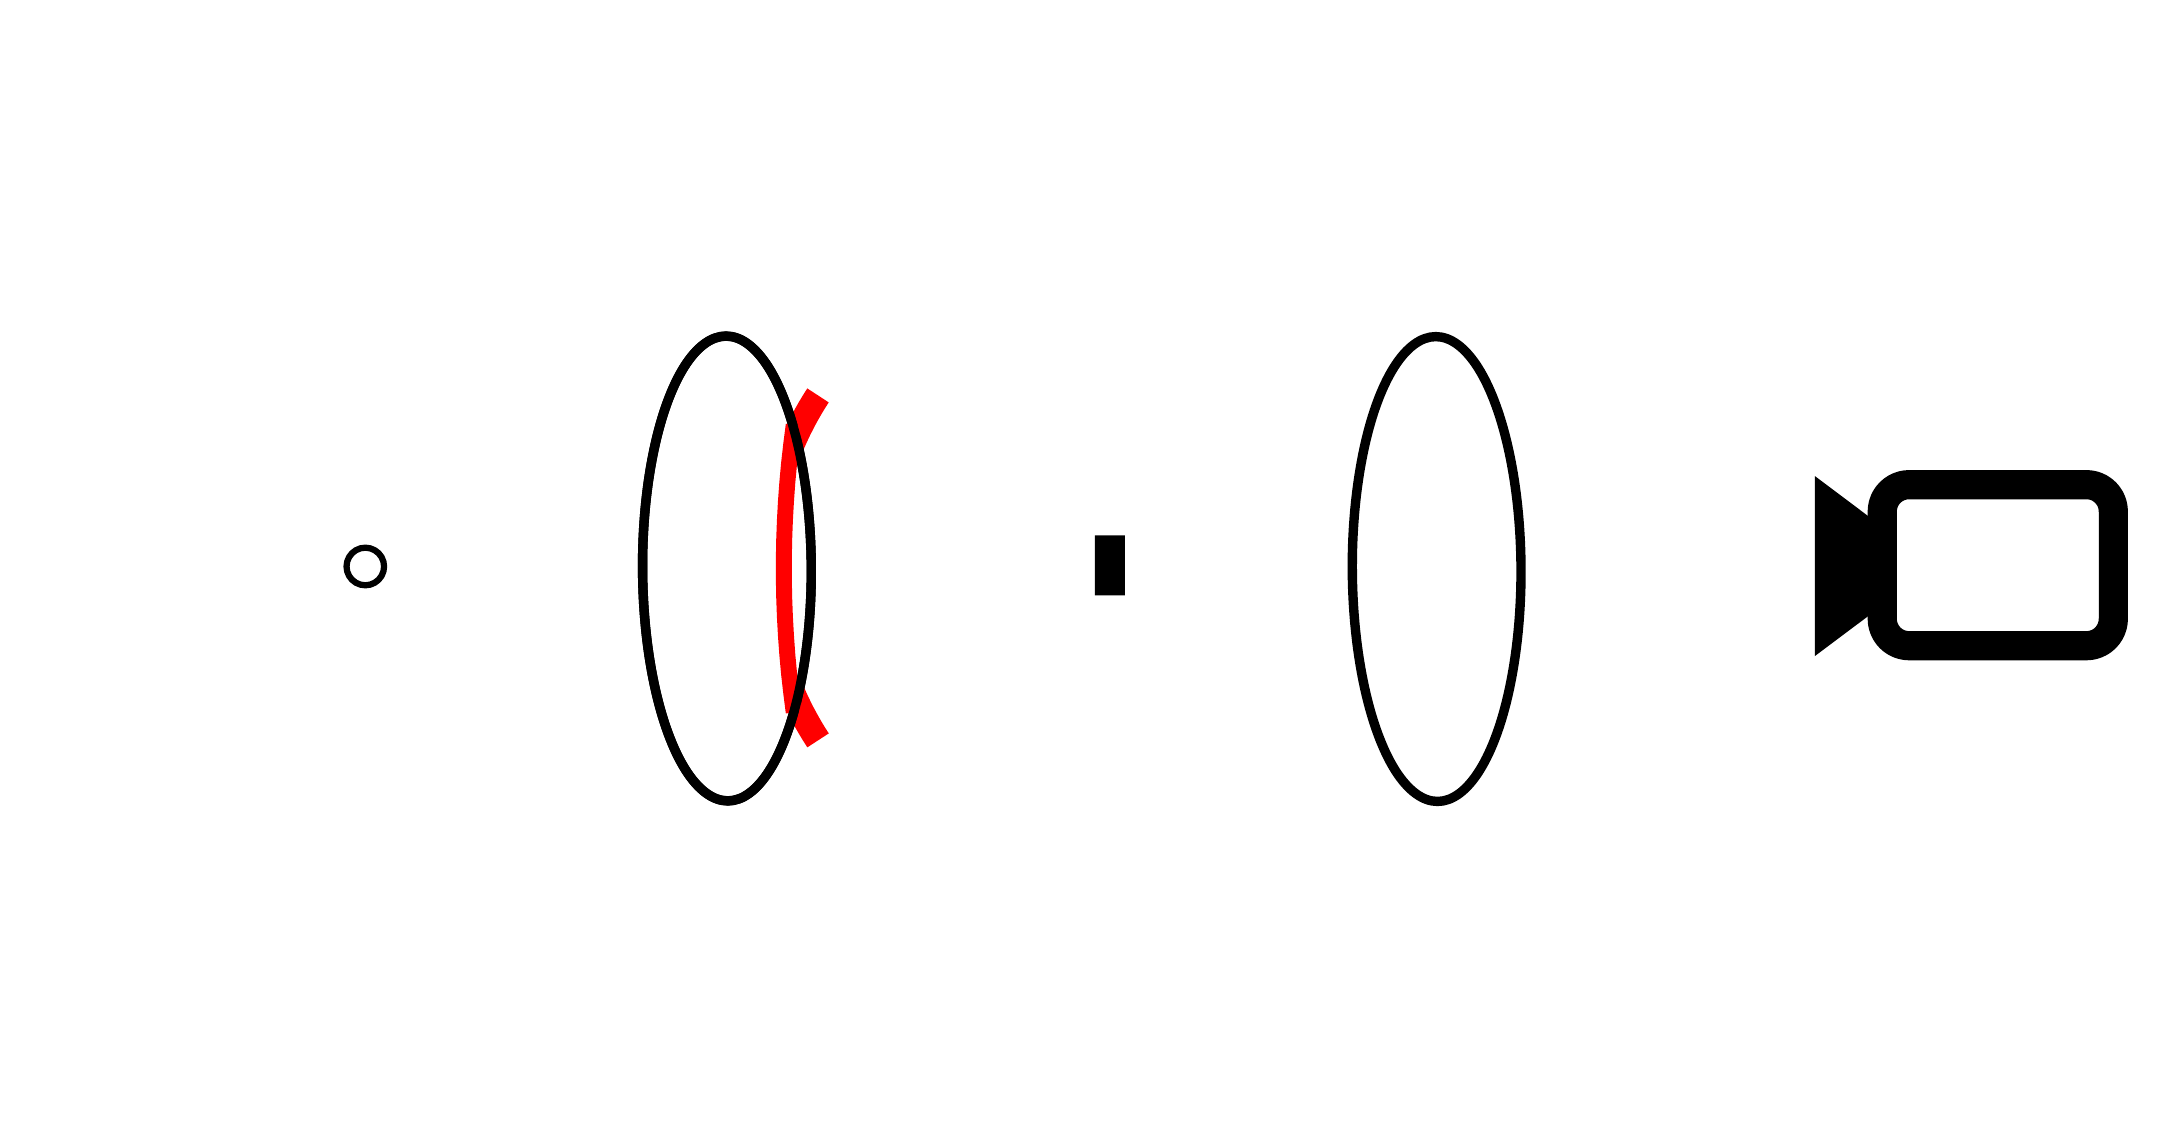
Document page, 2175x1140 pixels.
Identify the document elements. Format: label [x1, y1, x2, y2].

text_box [1814, 476, 1875, 657]
text_box [648, 341, 806, 796]
text_box [715, 0, 1747, 1140]
text_box [1882, 484, 2114, 646]
